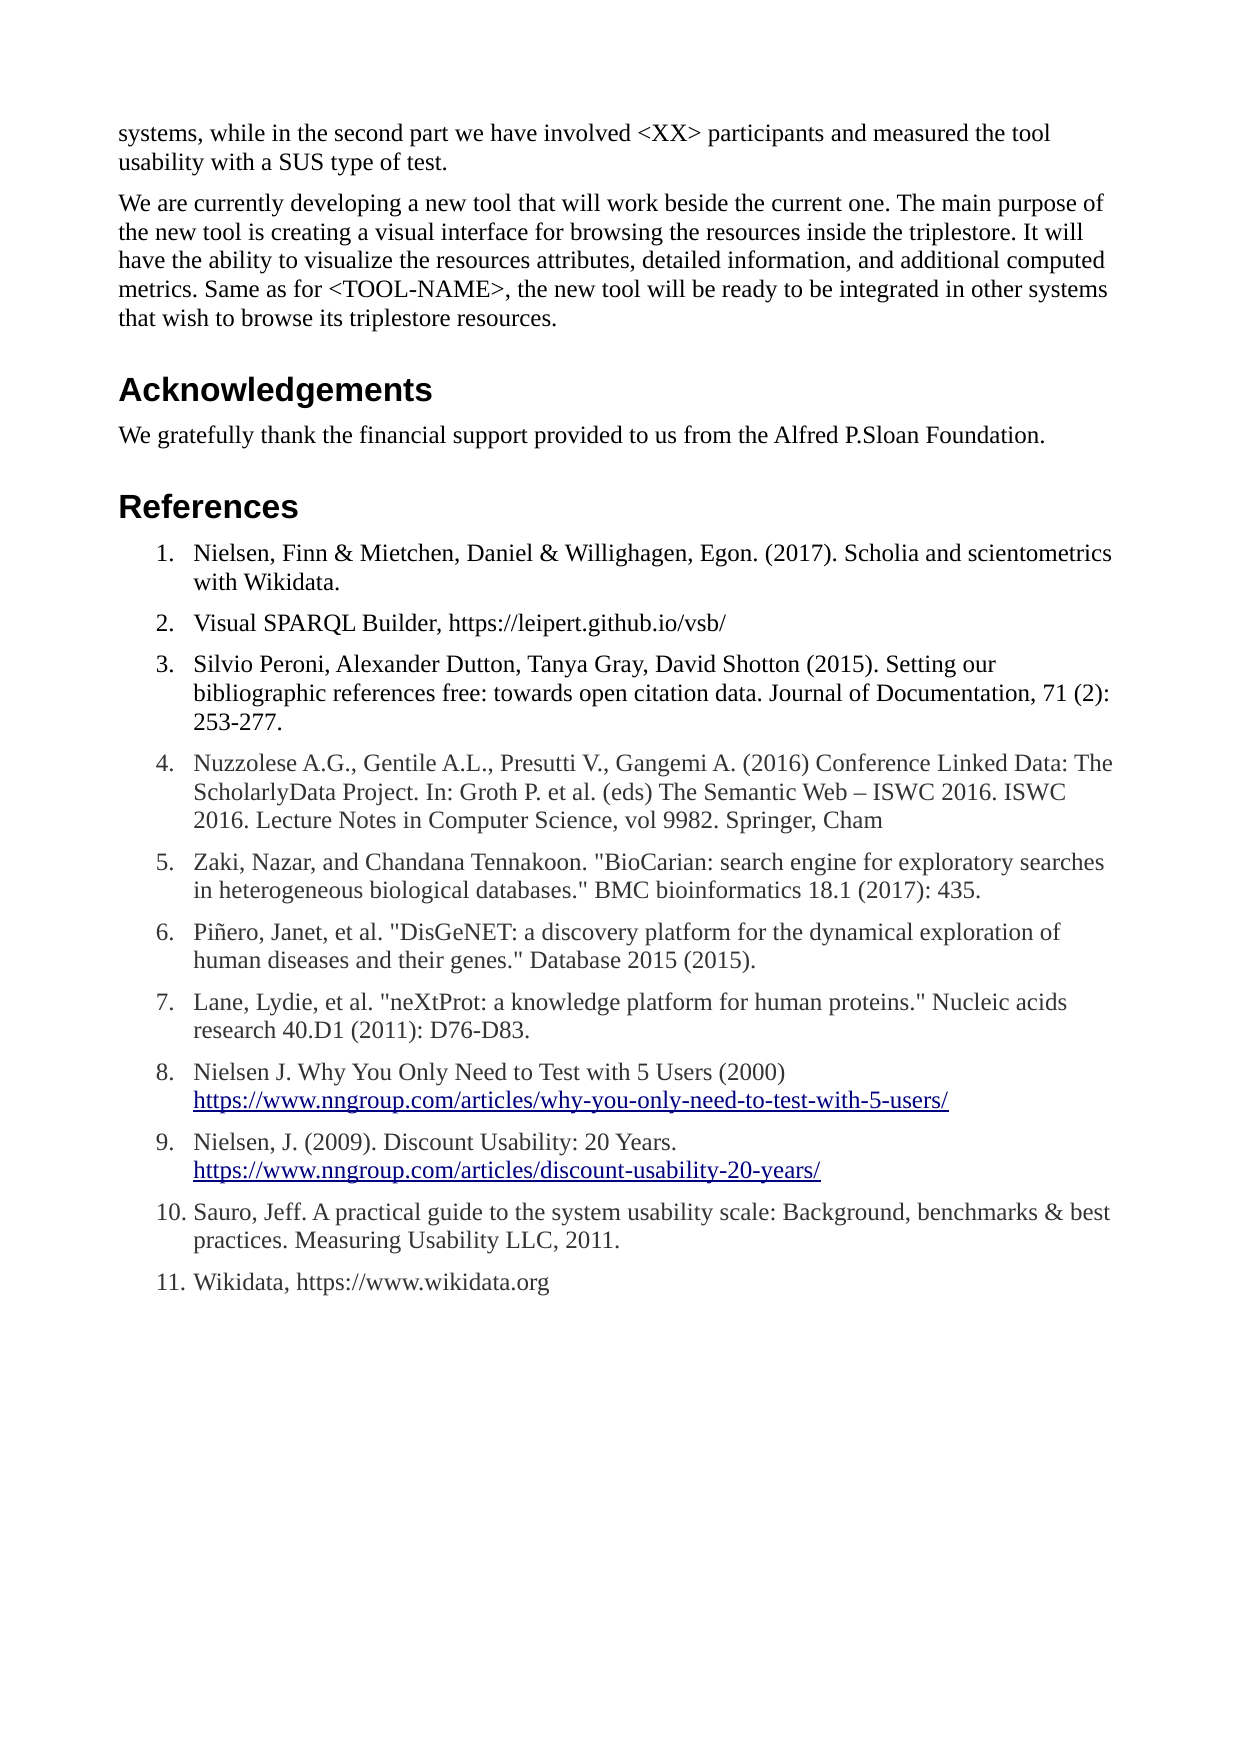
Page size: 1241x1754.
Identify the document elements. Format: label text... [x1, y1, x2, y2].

list Lane, Lydie, et al. "neXtProt: a knowledge platform for human proteins." Nucleic acids research 40.D1 (2011): D76-D83. [156, 987, 1122, 1044]
subtitle References [118, 487, 1122, 525]
list Nielsen, J. (2009). Discount Usability: 20 Years. https://www.nngroup.com/articles/discount-usability-20-years/ [156, 1127, 1122, 1184]
list Nuzzolese A.G., Gentile A.L., Presutti V., Gangemi A. (2016) Conference Linked Data: The ScholarlyData Project. In: Groth P. et al. (eds) The Semantic Web – ISWC 2016. ISWC 2016. Lecture Notes in Computer Science, vol 9982. Springer, Cham [156, 748, 1122, 834]
text We gratefully thank the financial support provided to us from the Alfred P.Sloan Foundation. [118, 421, 1122, 449]
list Piñero, Janet, et al. "DisGeNET: a discovery platform for the dynamical exploration of human diseases and their genes." Database 2015 (2015). [156, 917, 1122, 974]
list Wikidata, https://www.wikidata.org [156, 1267, 1122, 1295]
subtitle Acknowledgements [118, 369, 1122, 408]
text We are currently developing a new tool that will work beside the current one. The main purpose of the new tool is creating a visual interface for browsing the resources inside the triplestore. It will have the ability to visualize the resources attributes, detailed information, and additional computed metrics. Same as for <TOOL-NAME>, the new tool will be ready to be integrated in other systems that wish to browse its triplestore resources. [118, 188, 1122, 332]
list Nielsen J. Why You Only Need to Test with 5 Users (2000) https://www.nngroup.com/articles/why-you-only-need-to-test-with-5-users/ [156, 1057, 1122, 1114]
list Nielsen, Finn & Mietchen, Daniel & Willighagen, Egon. (2017). Scholia and scientometrics with Wikidata. [156, 538, 1122, 595]
list Visual SPARQL Builder, https://leipert.github.io/vsb/ [156, 608, 1122, 637]
list Zaki, Nazar, and Chandana Tennakoon. "BioCarian: search engine for exploratory searches in heterogeneous biological databases." BMC bioinformatics 18.1 (2017): 435. [156, 847, 1122, 904]
text systems, while in the second part we have involved <XX> participants and measured the tool usability with a SUS type of test. [118, 118, 1122, 176]
list Sauro, Jeff. A practical guide to the system usability scale: Background, benchmarks & best practices. Measuring Usability LLC, 2011. [156, 1197, 1122, 1254]
list Silvio Peroni, Alexander Dutton, Tanya Gray, David Shotton (2015). Setting our bibliographic references free: towards open citation data. Journal of Documentation, 71 (2): 253-277. [156, 649, 1122, 735]
